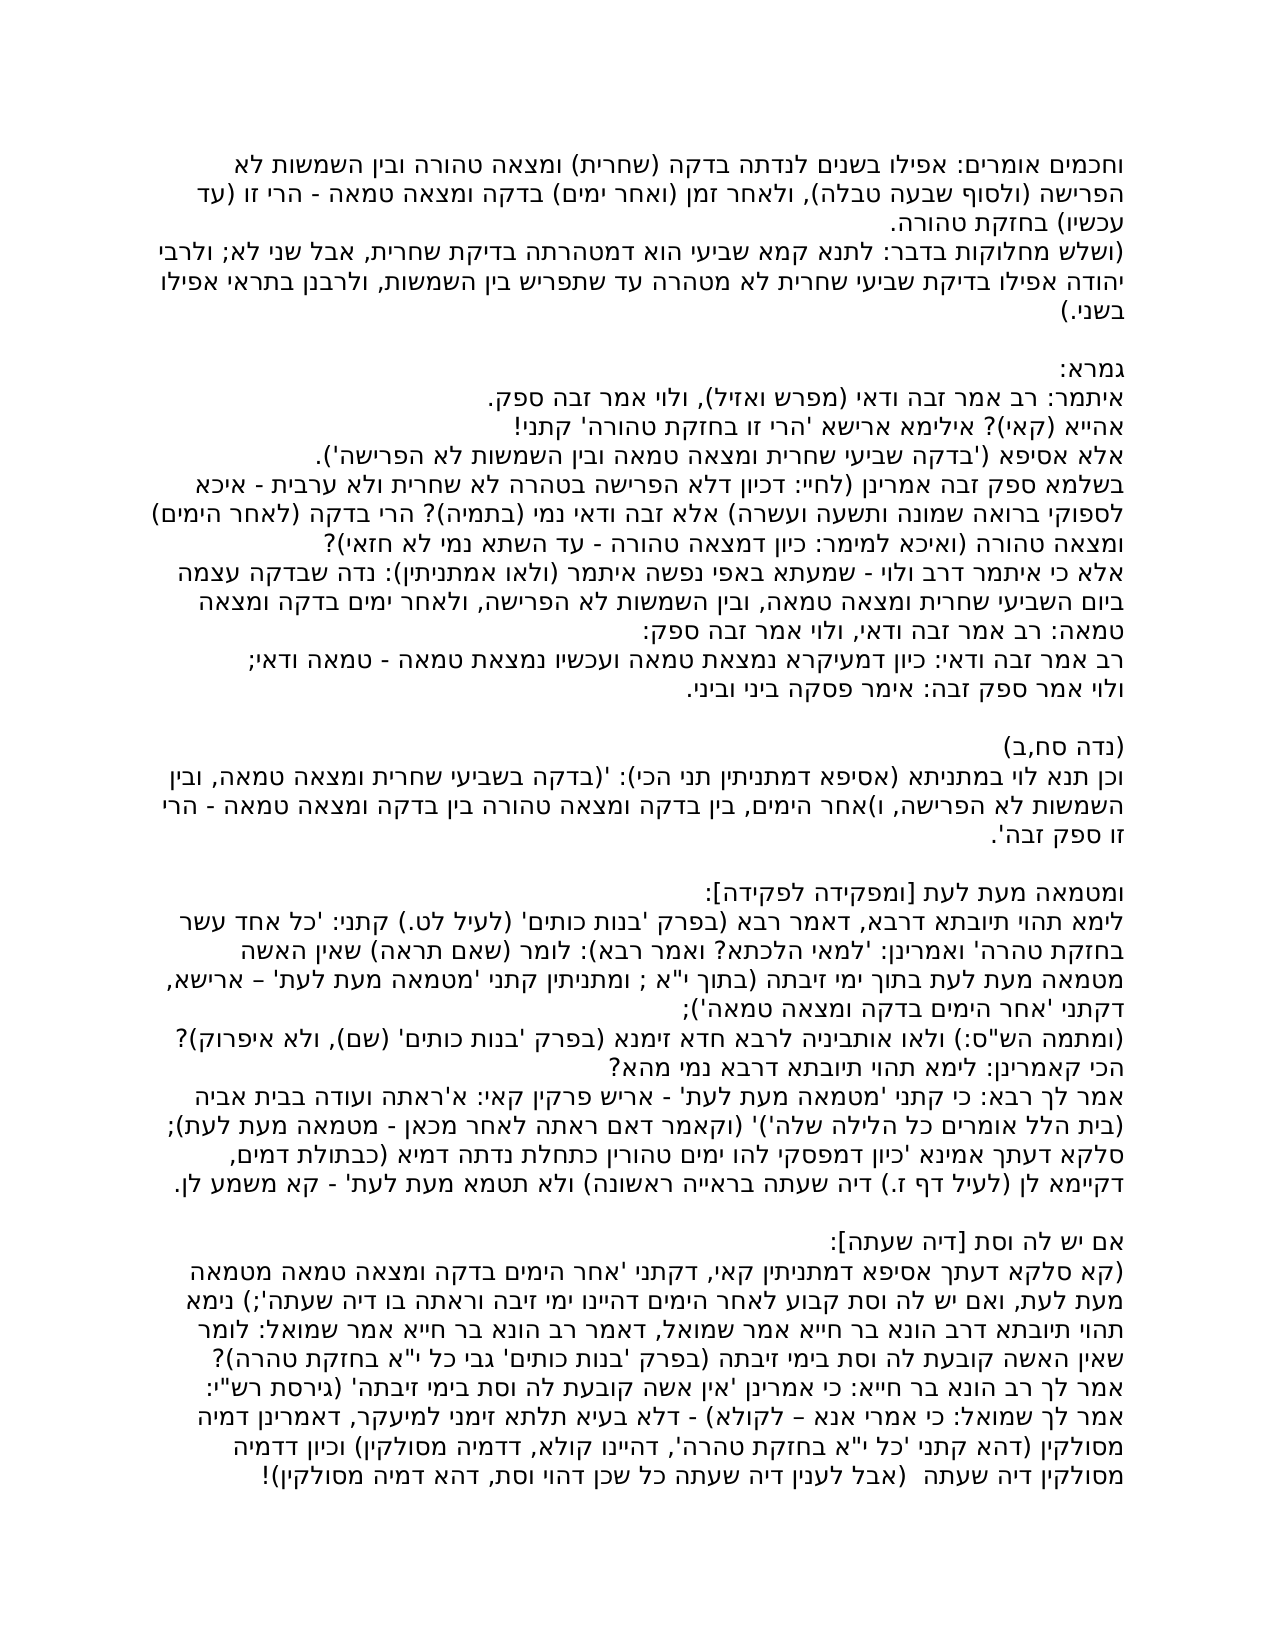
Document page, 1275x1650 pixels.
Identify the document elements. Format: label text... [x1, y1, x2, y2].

text אהייא (קאי)? אילימא ארישא 'הרי זו בחזקת טהורה' קתני! [150, 412, 1125, 441]
text (ושלש מחלוקות בדבר: לתנא קמא שביעי הוא דמטהרתה בדיקת שחרית, אבל שני לא; ולרבי יהודה אפילו בדיקת שביעי שחרית לא מטהרה עד שתפריש בין השמשות, ולרבנן בתראי אפילו בשני.) [150, 237, 1125, 325]
text אלא אסיפא ('בדקה שביעי שחרית ומצאה טמאה ובין השמשות לא הפרישה'). [150, 441, 1125, 470]
text וכן תנא לוי במתניתא (אסיפא דמתניתין תני הכי): '(בדקה בשביעי שחרית ומצאה טמאה, ובין השמשות לא הפרישה, ו)אחר הימים, בין בדקה ומצאה טהורה בין בדקה ומצאה טמאה - הרי זו ספק זבה'. [150, 762, 1125, 849]
text איתמר: רב אמר זבה ודאי (מפרש ואזיל), ולוי אמר זבה ספק. [150, 383, 1125, 412]
text אמר לך רב הונא בר חייא: כי אמרינן 'אין אשה קובעת לה וסת בימי זיבתה' (גירסת רש"י: אמר לך שמואל: כי אמרי אנא – לקולא) - דלא בעיא תלתא זימני למיעקר, דאמרינן דמיה מסולקין (דהא קתני 'כל י"א בחזקת טהרה', דהיינו קולא, דדמיה מסולקין) וכיון דדמיה מסולקין דיה שעתה (אבל לענין דיה שעתה כל שכן דהוי וסת, דהא דמיה מסולקין)! [150, 1373, 1125, 1490]
text ולוי אמר ספק זבה: אימר פסקה ביני וביני. [150, 674, 1125, 704]
text הכי קאמרינן: לימא תהוי תיובתא דרבא נמי מהא? [150, 1053, 1125, 1082]
text אלא כי איתמר דרב ולוי - שמעתא באפי נפשה איתמר (ולאו אמתניתין): נדה שבדקה עצמה ביום השביעי שחרית ומצאה טמאה, ובין השמשות לא הפרישה, ולאחר ימים בדקה ומצאה טמאה: רב אמר זבה ודאי, ולוי אמר זבה ספק: [150, 558, 1125, 645]
text וחכמים אומרים: אפילו בשנים לנדתה בדקה (שחרית) ומצאה טהורה ובין השמשות לא הפרישה (ולסוף שבעה טבלה), ולאחר זמן (ואחר ימים) בדקה ומצאה טמאה - הרי זו (עד עכשיו) בחזקת טהורה. [150, 150, 1125, 237]
text לימא תהוי תיובתא דרבא, דאמר רבא (בפרק 'בנות כותים' (לעיל לט.) קתני: 'כל אחד עשר בחזקת טהרה' ואמרינן: 'למאי הלכתא? ואמר רבא): לומר (שאם תראה) שאין האשה מטמאה מעת לעת בתוך ימי זיבתה (בתוך י"א ; ומתניתין קתני 'מטמאה מעת לעת' – ארישא, דקתני 'אחר הימים בדקה ומצאה טמאה'); [150, 907, 1125, 1024]
text (קא סלקא דעתך אסיפא דמתניתין קאי, דקתני 'אחר הימים בדקה ומצאה טמאה מטמאה מעת לעת, ואם יש לה וסת קבוע לאחר הימים דהיינו ימי זיבה וראתה בו דיה שעתה';) נימא תהוי תיובתא דרב הונא בר חייא אמר שמואל, דאמר רב הונא בר חייא אמר שמואל: לומר שאין האשה קובעת לה וסת בימי זיבתה (בפרק 'בנות כותים' גבי כל י"א בחזקת טהרה)? [150, 1257, 1125, 1373]
text (נדה סח,ב) [150, 732, 1125, 762]
text גמרא: [150, 354, 1125, 383]
text רב אמר זבה ודאי: כיון דמעיקרא נמצאת טמאה ועכשיו נמצאת טמאה - טמאה ודאי; [150, 645, 1125, 674]
text אמר לך רבא: כי קתני 'מטמאה מעת לעת' - אריש פרקין קאי: א'ראתה ועודה בבית אביה (בית הלל אומרים כל הלילה שלה')' (וקאמר דאם ראתה לאחר מכאן - מטמאה מעת לעת); סלקא דעתך אמינא 'כיון דמפסקי להו ימים טהורין כתחלת נדתה דמיא (כבתולת דמים, דקיימא לן (לעיל דף ז.) דיה שעתה בראייה ראשונה) ולא תטמא מעת לעת' - קא משמע לן. [150, 1082, 1125, 1199]
text אם יש לה וסת [דיה שעתה]: [150, 1227, 1125, 1257]
text (ומתמה הש"ס:) ולאו אותביניה לרבא חדא זימנא (בפרק 'בנות כותים' (שם), ולא איפרוק)? [150, 1024, 1125, 1053]
text ומטמאה מעת לעת [ומפקידה לפקידה]: [150, 878, 1125, 907]
text בשלמא ספק זבה אמרינן (לחיי: דכיון דלא הפרישה בטהרה לא שחרית ולא ערבית - איכא לספוקי ברואה שמונה ותשעה ועשרה) אלא זבה ודאי נמי (בתמיה)? הרי בדקה (לאחר הימים) ומצאה טהורה (ואיכא למימר: כיון דמצאה טהורה - עד השתא נמי לא חזאי)? [150, 470, 1125, 558]
